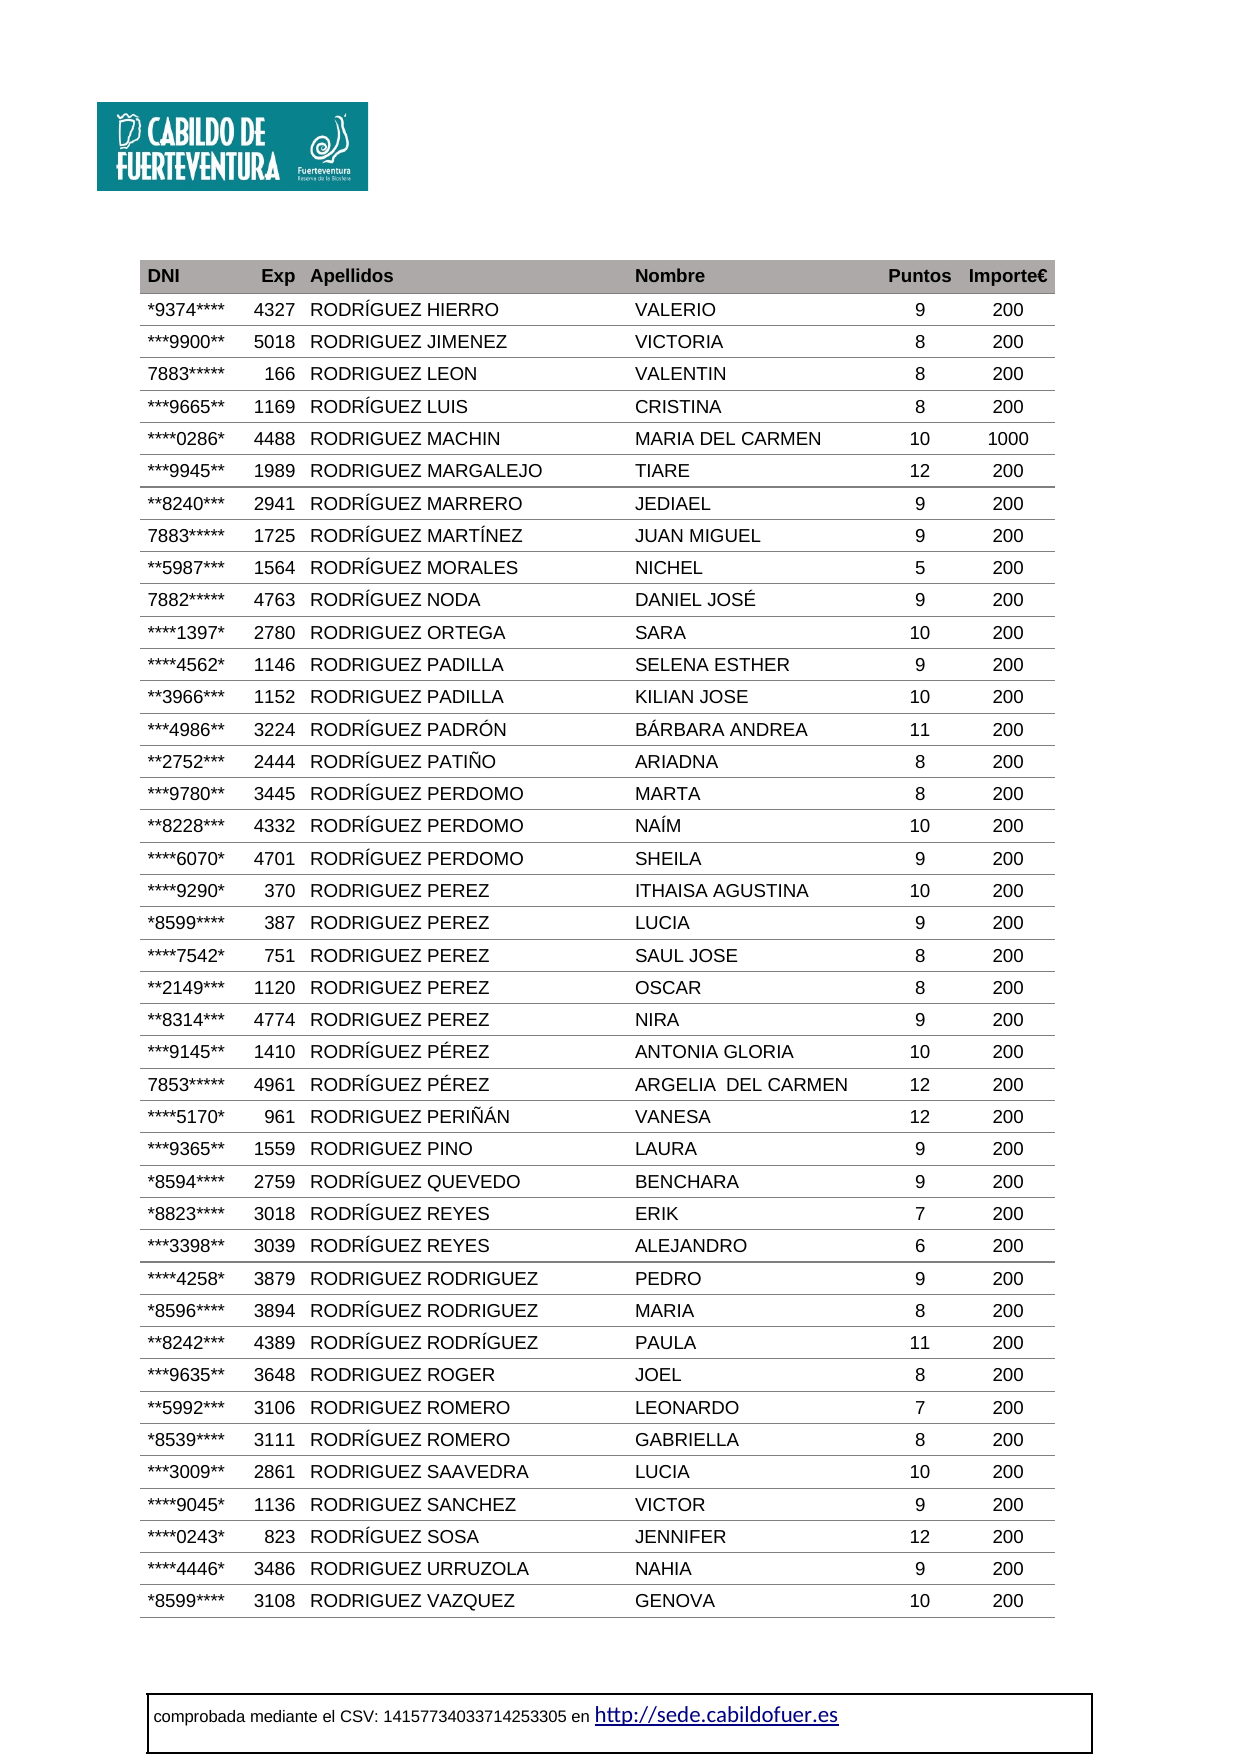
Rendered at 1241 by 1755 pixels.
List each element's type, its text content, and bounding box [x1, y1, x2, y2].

table_cell VICTOR [589, 1489, 869, 1520]
table_cell SARA [589, 617, 869, 648]
table_cell RODRIGUEZ URRUZOLA [303, 1553, 589, 1584]
table_cell OSCAR [589, 972, 869, 1003]
table_cell 10 [869, 1456, 960, 1487]
table_cell 200 [960, 746, 1055, 777]
table_cell VALERIO [589, 294, 869, 325]
table_cell 8 [869, 1295, 960, 1326]
table_cell ****9045* [140, 1489, 240, 1520]
table_cell 8 [869, 1424, 960, 1455]
table_cell *8823**** [140, 1198, 240, 1229]
table_cell 12 [869, 1069, 960, 1100]
table_cell 370 [240, 875, 303, 906]
table_cell 4701 [240, 843, 303, 874]
table_cell 1000 [960, 423, 1055, 454]
table_cell RODRIGUEZ PEREZ [303, 972, 589, 1003]
table_cell GABRIELLA [589, 1424, 869, 1455]
table_cell 200 [960, 520, 1055, 551]
table_cell **5992*** [140, 1392, 240, 1423]
table_cell PEDRO [589, 1263, 869, 1294]
table_cell RODRIGUEZ PINO [303, 1133, 589, 1164]
table_cell 200 [960, 294, 1055, 325]
table_cell 7883***** [140, 358, 240, 389]
table_cell RODRÍGUEZ SOSA [303, 1521, 589, 1552]
table_cell 200 [960, 1424, 1055, 1455]
table_cell 961 [240, 1101, 303, 1132]
table_cell 3224 [240, 714, 303, 745]
table_cell ****0286* [140, 423, 240, 454]
table_cell RODRIGUEZ RODRIGUEZ [303, 1263, 589, 1294]
table_cell 200 [960, 358, 1055, 389]
table_cell ITHAISA AGUSTINA [589, 875, 869, 906]
table_cell NICHEL [589, 552, 869, 583]
table_cell VALENTIN [589, 358, 869, 389]
table_cell 200 [960, 1198, 1055, 1229]
table_cell 3648 [240, 1359, 303, 1391]
table_cell ***9635** [140, 1359, 240, 1391]
table_cell RODRIGUEZ LEON [303, 358, 589, 389]
table_cell 1146 [240, 649, 303, 680]
table_cell 200 [960, 455, 1055, 486]
table_cell RODRÍGUEZ HIERRO [303, 294, 589, 325]
table_cell 2941 [240, 488, 303, 519]
table_cell 4389 [240, 1327, 303, 1358]
table_cell 11 [869, 1327, 960, 1358]
table_cell 200 [960, 972, 1055, 1003]
table_cell KILIAN JOSE [589, 681, 869, 712]
table_cell ****0243* [140, 1521, 240, 1552]
table_cell ***9145** [140, 1036, 240, 1068]
table_cell 200 [960, 1392, 1055, 1423]
table_cell 9 [869, 488, 960, 519]
table_cell 200 [960, 1553, 1055, 1584]
table_cell 4332 [240, 810, 303, 842]
table_cell 166 [240, 358, 303, 389]
table_cell RODRÍGUEZ QUEVEDO [303, 1166, 589, 1197]
table_cell 10 [869, 875, 960, 906]
table_cell 11 [869, 714, 960, 745]
table_cell JUAN MIGUEL [589, 520, 869, 551]
table_cell 9 [869, 1004, 960, 1035]
table_cell ****9290* [140, 875, 240, 906]
table_cell 200 [960, 1456, 1055, 1487]
table_cell *8596**** [140, 1295, 240, 1326]
table_cell ARGELIA DEL CARMEN [589, 1069, 869, 1100]
table_cell **3966*** [140, 681, 240, 712]
table_cell 8 [869, 940, 960, 971]
table_cell 1136 [240, 1489, 303, 1520]
table_cell 7 [869, 1198, 960, 1229]
table_cell BENCHARA [589, 1166, 869, 1197]
table_cell RODRIGUEZ JIMENEZ [303, 326, 589, 357]
table_cell VANESA [589, 1101, 869, 1132]
table_cell 200 [960, 681, 1055, 712]
table_cell 5018 [240, 326, 303, 357]
table_cell 200 [960, 1521, 1055, 1552]
table_cell **8240*** [140, 488, 240, 519]
table_header Apellidos [303, 260, 589, 293]
table_cell 1725 [240, 520, 303, 551]
table_cell RODRIGUEZ PEREZ [303, 907, 589, 938]
table_cell RODRIGUEZ PEREZ [303, 940, 589, 971]
table_cell CRISTINA [589, 391, 869, 422]
table_cell RODRÍGUEZ MARRERO [303, 488, 589, 519]
table_cell RODRIGUEZ MARGALEJO [303, 455, 589, 486]
table_cell MARTA [589, 778, 869, 809]
table_cell 8 [869, 391, 960, 422]
table_cell 200 [960, 1327, 1055, 1358]
table_cell RODRÍGUEZ REYES [303, 1198, 589, 1229]
table_cell **2149*** [140, 972, 240, 1003]
table_header DNI [140, 260, 240, 293]
table_header Exp [240, 260, 303, 293]
table_cell RODRIGUEZ SAAVEDRA [303, 1456, 589, 1487]
table_cell VICTORIA [589, 326, 869, 357]
table_cell RODRIGUEZ PADILLA [303, 649, 589, 680]
table_cell RODRIGUEZ ROGER [303, 1359, 589, 1391]
table_cell RODRIGUEZ SANCHEZ [303, 1489, 589, 1520]
table_cell RODRIGUEZ PADILLA [303, 681, 589, 712]
table_cell 1152 [240, 681, 303, 712]
table_cell RODRÍGUEZ LUIS [303, 391, 589, 422]
table_cell *8599**** [140, 1585, 240, 1617]
table_cell RODRÍGUEZ NODA [303, 584, 589, 616]
table_cell 9 [869, 1166, 960, 1197]
table_cell 10 [869, 423, 960, 454]
table_cell 200 [960, 1036, 1055, 1068]
table_cell TIARE [589, 455, 869, 486]
table_cell 200 [960, 326, 1055, 357]
table_cell RODRIGUEZ PEREZ [303, 1004, 589, 1035]
table_cell *8599**** [140, 907, 240, 938]
table_header Importe€ [960, 260, 1055, 293]
table_cell 200 [960, 714, 1055, 745]
table_cell 200 [960, 1585, 1055, 1617]
table_cell 1989 [240, 455, 303, 486]
table_cell RODRÍGUEZ ROMERO [303, 1424, 589, 1455]
table_cell PAULA [589, 1327, 869, 1358]
table_cell 12 [869, 455, 960, 486]
table_cell 200 [960, 1295, 1055, 1326]
table_cell 9 [869, 1553, 960, 1584]
table_cell ****6070* [140, 843, 240, 874]
table_cell RODRIGUEZ PEREZ [303, 875, 589, 906]
table_cell 200 [960, 1359, 1055, 1391]
table_cell RODRÍGUEZ PATIÑO [303, 746, 589, 777]
table_cell ***9365** [140, 1133, 240, 1164]
table_cell RODRÍGUEZ REYES [303, 1230, 589, 1261]
table_cell **2752*** [140, 746, 240, 777]
table_cell *8539**** [140, 1424, 240, 1455]
table_cell ***3009** [140, 1456, 240, 1487]
table_cell RODRÍGUEZ PÉREZ [303, 1069, 589, 1100]
table_cell ****4446* [140, 1553, 240, 1584]
table_cell 3879 [240, 1263, 303, 1294]
table_cell 8 [869, 358, 960, 389]
table_cell LUCIA [589, 907, 869, 938]
table_cell 9 [869, 584, 960, 616]
table_cell 2759 [240, 1166, 303, 1197]
table_cell 3486 [240, 1553, 303, 1584]
table_cell 200 [960, 488, 1055, 519]
table_cell 200 [960, 875, 1055, 906]
table_cell MARIA DEL CARMEN [589, 423, 869, 454]
table_cell RODRIGUEZ ROMERO [303, 1392, 589, 1423]
table_cell ANTONIA GLORIA [589, 1036, 869, 1068]
table_cell 200 [960, 1133, 1055, 1164]
table_cell **8314*** [140, 1004, 240, 1035]
table_cell 200 [960, 1069, 1055, 1100]
table_cell 10 [869, 617, 960, 648]
table_cell RODRÍGUEZ MORALES [303, 552, 589, 583]
table_cell 387 [240, 907, 303, 938]
table_cell SHEILA [589, 843, 869, 874]
table_cell 7883***** [140, 520, 240, 551]
table_cell DANIEL JOSÉ [589, 584, 869, 616]
table_cell 200 [960, 552, 1055, 583]
table_cell 1559 [240, 1133, 303, 1164]
table_cell 10 [869, 1036, 960, 1068]
table_cell 6 [869, 1230, 960, 1261]
table_cell SAUL JOSE [589, 940, 869, 971]
table_cell 10 [869, 1585, 960, 1617]
table_cell 8 [869, 1359, 960, 1391]
table_cell 7853***** [140, 1069, 240, 1100]
table_cell JOEL [589, 1359, 869, 1391]
table_cell ****7542* [140, 940, 240, 971]
table_cell 200 [960, 1263, 1055, 1294]
table_cell 823 [240, 1521, 303, 1552]
table_cell 200 [960, 617, 1055, 648]
table_cell *8594**** [140, 1166, 240, 1197]
table_cell 12 [869, 1521, 960, 1552]
table_cell 3111 [240, 1424, 303, 1455]
table_cell MARIA [589, 1295, 869, 1326]
table_cell ****4562* [140, 649, 240, 680]
table_cell RODRÍGUEZ PERDOMO [303, 843, 589, 874]
table_cell NAHIA [589, 1553, 869, 1584]
table_cell ***9945** [140, 455, 240, 486]
table_cell 200 [960, 940, 1055, 971]
table_cell RODRIGUEZ PERIÑÁN [303, 1101, 589, 1132]
table_cell 200 [960, 1101, 1055, 1132]
table_cell 2444 [240, 746, 303, 777]
table_cell 200 [960, 843, 1055, 874]
table_cell ***9665** [140, 391, 240, 422]
table_cell NAÍM [589, 810, 869, 842]
table_cell BÁRBARA ANDREA [589, 714, 869, 745]
table_cell 7882***** [140, 584, 240, 616]
table_cell ***9900** [140, 326, 240, 357]
table_cell **5987*** [140, 552, 240, 583]
table_cell 200 [960, 1230, 1055, 1261]
table_cell 10 [869, 681, 960, 712]
table_cell ***9780** [140, 778, 240, 809]
table_cell 9 [869, 1489, 960, 1520]
table_cell ****4258* [140, 1263, 240, 1294]
table_cell RODRÍGUEZ PERDOMO [303, 810, 589, 842]
table_cell RODRIGUEZ VAZQUEZ [303, 1585, 589, 1617]
table_cell GENOVA [589, 1585, 869, 1617]
table_cell 7 [869, 1392, 960, 1423]
table_cell LEONARDO [589, 1392, 869, 1423]
table_cell **8228*** [140, 810, 240, 842]
table_cell 10 [869, 810, 960, 842]
table_cell 8 [869, 326, 960, 357]
table_cell 1169 [240, 391, 303, 422]
table_cell 4763 [240, 584, 303, 616]
table_cell 2861 [240, 1456, 303, 1487]
table_cell **8242*** [140, 1327, 240, 1358]
table_cell 8 [869, 746, 960, 777]
table_cell 9 [869, 1133, 960, 1164]
table_cell 4488 [240, 423, 303, 454]
table_cell ***3398** [140, 1230, 240, 1261]
table_cell 9 [869, 649, 960, 680]
table_cell 2780 [240, 617, 303, 648]
table_cell 200 [960, 584, 1055, 616]
table_cell RODRÍGUEZ PERDOMO [303, 778, 589, 809]
table_cell 200 [960, 1004, 1055, 1035]
table_cell 4961 [240, 1069, 303, 1100]
table_cell 12 [869, 1101, 960, 1132]
table_cell 9 [869, 1263, 960, 1294]
table_cell 3894 [240, 1295, 303, 1326]
table_cell NIRA [589, 1004, 869, 1035]
table_cell 9 [869, 843, 960, 874]
table_cell ERIK [589, 1198, 869, 1229]
table_cell 200 [960, 649, 1055, 680]
table_cell RODRÍGUEZ MARTÍNEZ [303, 520, 589, 551]
table_cell 9 [869, 294, 960, 325]
table_cell RODRÍGUEZ PÉREZ [303, 1036, 589, 1068]
table_cell RODRIGUEZ MACHIN [303, 423, 589, 454]
table_cell 9 [869, 907, 960, 938]
table_cell 200 [960, 907, 1055, 938]
table_cell LAURA [589, 1133, 869, 1164]
table_cell 8 [869, 972, 960, 1003]
table_cell 1564 [240, 552, 303, 583]
table_cell RODRÍGUEZ PADRÓN [303, 714, 589, 745]
table_cell LUCIA [589, 1456, 869, 1487]
table_cell ARIADNA [589, 746, 869, 777]
table_cell RODRÍGUEZ RODRÍGUEZ [303, 1327, 589, 1358]
table_cell 200 [960, 391, 1055, 422]
table_cell 751 [240, 940, 303, 971]
table_cell 1410 [240, 1036, 303, 1068]
table_cell 9 [869, 520, 960, 551]
table_cell 3039 [240, 1230, 303, 1261]
table_cell RODRIGUEZ ORTEGA [303, 617, 589, 648]
table_header Nombre [589, 260, 869, 293]
table_cell JENNIFER [589, 1521, 869, 1552]
table_header Puntos [869, 260, 960, 293]
table_cell 3018 [240, 1198, 303, 1229]
table_cell *9374**** [140, 294, 240, 325]
table_cell 200 [960, 778, 1055, 809]
table_cell JEDIAEL [589, 488, 869, 519]
table_cell ****1397* [140, 617, 240, 648]
table_cell 200 [960, 1166, 1055, 1197]
table_cell 3106 [240, 1392, 303, 1423]
table_cell 4327 [240, 294, 303, 325]
table_cell SELENA ESTHER [589, 649, 869, 680]
table_cell 200 [960, 810, 1055, 842]
table_cell 200 [960, 1489, 1055, 1520]
table_cell ALEJANDRO [589, 1230, 869, 1261]
table_cell 3445 [240, 778, 303, 809]
table_cell 4774 [240, 1004, 303, 1035]
table_cell 5 [869, 552, 960, 583]
table_cell ***4986** [140, 714, 240, 745]
table_cell ****5170* [140, 1101, 240, 1132]
table_cell 3108 [240, 1585, 303, 1617]
table_cell RODRÍGUEZ RODRIGUEZ [303, 1295, 589, 1326]
table_cell 1120 [240, 972, 303, 1003]
table_cell 8 [869, 778, 960, 809]
